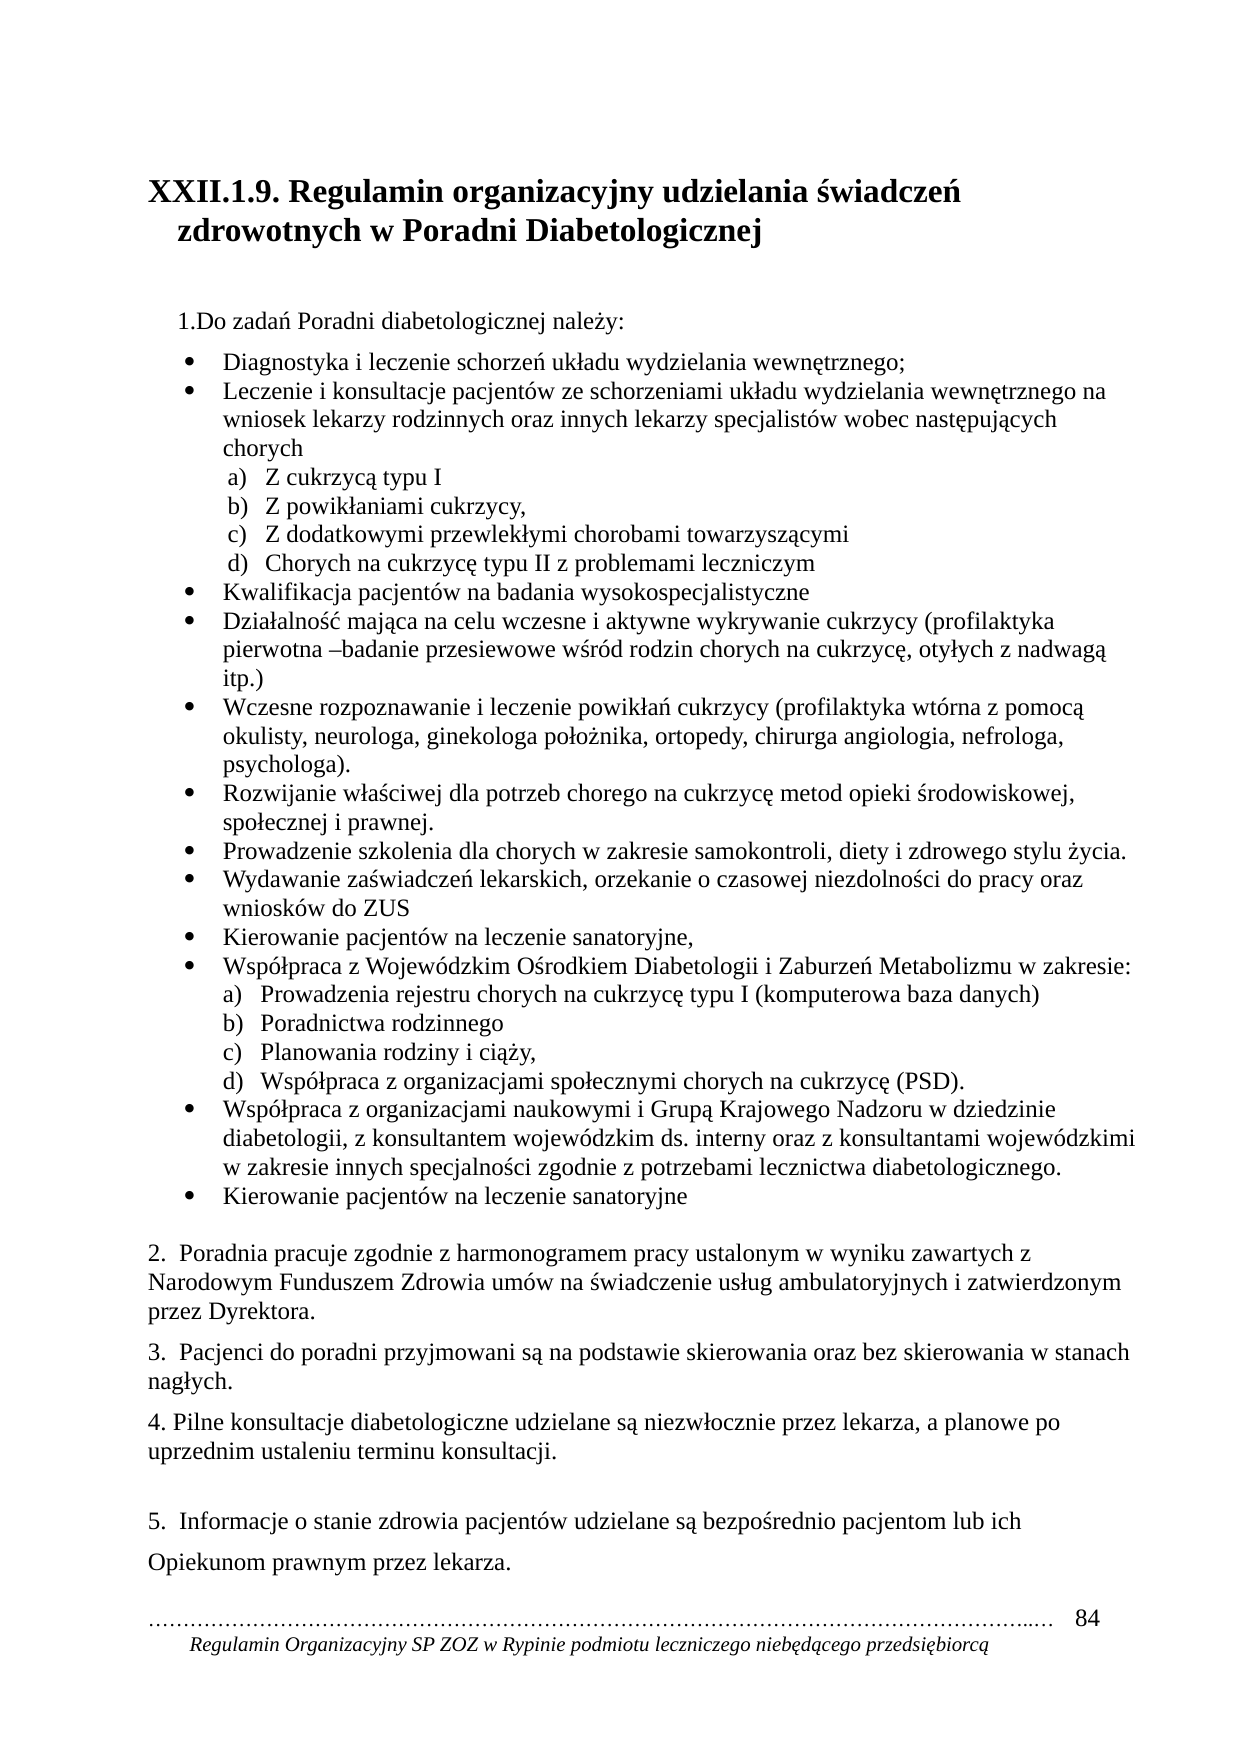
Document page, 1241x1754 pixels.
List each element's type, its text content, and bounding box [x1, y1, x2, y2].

text 3. Pacjenci do poradni przyjmowani są na podstawie skierowania oraz bez skierowania w stanach nagłych. [148, 1337, 1137, 1394]
list Współpraca z organizacjami naukowymi i Grupą Krajowego Nadzoru w dziedzinie diabetologii, z konsultantem wojewódzkim ds. interny oraz z konsultantami wojewódzkimi w zakresie innych specjalności zgodnie z potrzebami lecznictwa diabetologicznego. [185, 1094, 1137, 1181]
list Współpraca z organizacjami społecznymi chorych na cukrzycę (PSD). [223, 1066, 1137, 1094]
text Opiekunom prawnym przez lekarza. [148, 1547, 1137, 1576]
list Poradnictwa rodzinnego [223, 1008, 1137, 1037]
list Wczesne rozpoznawanie i leczenie powikłań cukrzycy (profilaktyka wtórna z pomocą okulisty, neurologa, ginekologa położnika, ortopedy, chirurga angiologia, nefrologa, psychologa). [185, 692, 1137, 778]
text 2. Poradnia pracuje zgodnie z harmonogramem pracy ustalonym w wyniku zawartych z Narodowym Funduszem Zdrowia umów na świadczenie usług ambulatoryjnych i zatwierdzonym przez Dyrektora. [148, 1238, 1137, 1324]
list Z dodatkowymi przewlekłymi chorobami towarzyszącymi [227, 519, 1137, 548]
list XXII.1.9. Regulamin organizacyjny udzielania świadczeń zdrowotnych w Poradni Diabetologicznej [148, 172, 1137, 248]
list Prowadzenie szkolenia dla chorych w zakresie samokontroli, diety i zdrowego stylu życia. [185, 836, 1137, 864]
text 4. Pilne konsultacje diabetologiczne udzielane są niezwłocznie przez lekarza, a planowe po uprzednim ustaleniu terminu konsultacji. [148, 1407, 1137, 1464]
list Współpraca z Wojewódzkim Ośrodkiem Diabetologii i Zaburzeń Metabolizmu w zakresie: [185, 951, 1137, 979]
list Prowadzenia rejestru chorych na cukrzycę typu I (komputerowa baza danych) [223, 979, 1137, 1008]
list Działalność mająca na celu wczesne i aktywne wykrywanie cukrzycy (profilaktyka pierwotna –badanie przesiewowe wśród rodzin chorych na cukrzycę, otyłych z nadwagą itp.) [185, 606, 1137, 692]
list Z cukrzycą typu I [227, 462, 1137, 491]
list Wydawanie zaświadczeń lekarskich, orzekanie o czasowej niezdolności do pracy oraz wniosków do ZUS [185, 864, 1137, 922]
list Chorych na cukrzycę typu II z problemami leczniczym [227, 548, 1137, 577]
list Z powikłaniami cukrzycy, [227, 491, 1137, 519]
list Planowania rodziny i ciąży, [223, 1037, 1137, 1066]
list Kierowanie pacjentów na leczenie sanatoryjne [185, 1181, 1137, 1209]
list Kierowanie pacjentów na leczenie sanatoryjne, [185, 922, 1137, 951]
list 1.Do zadań Poradni diabetologicznej należy: [177, 306, 1137, 334]
list Kwalifikacja pacjentów na badania wysokospecjalistyczne [185, 577, 1137, 606]
list Diagnostyka i leczenie schorzeń układu wydzielania wewnętrznego; [185, 347, 1137, 376]
list Rozwijanie właściwej dla potrzeb chorego na cukrzycę metod opieki środowiskowej, społecznej i prawnej. [185, 778, 1137, 836]
text 5. Informacje o stanie zdrowia pacjentów udzielane są bezpośrednio pacjentom lub ich [148, 1506, 1137, 1534]
list Leczenie i konsultacje pacjentów ze schorzeniami układu wydzielania wewnętrznego na wniosek lekarzy rodzinnych oraz innych lekarzy specjalistów wobec następujących chorych [185, 376, 1137, 462]
